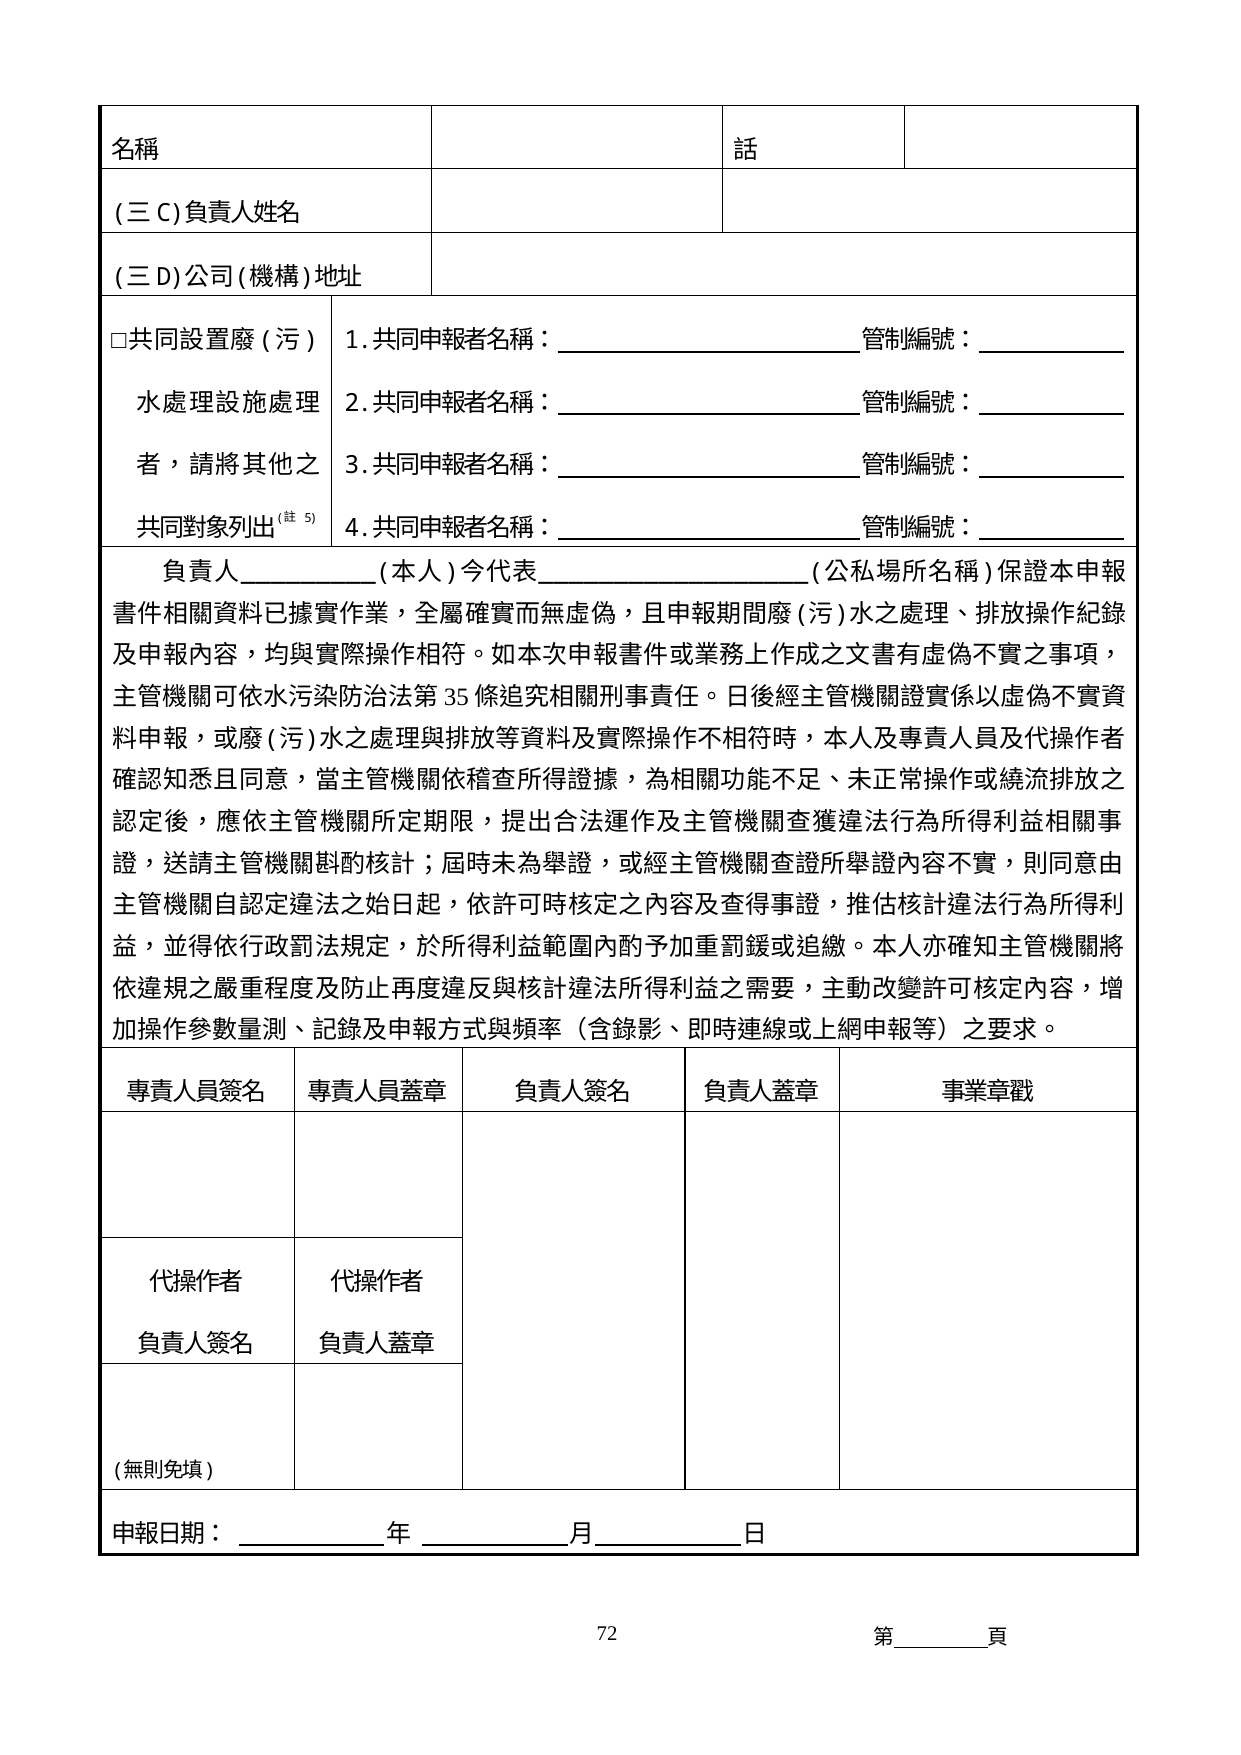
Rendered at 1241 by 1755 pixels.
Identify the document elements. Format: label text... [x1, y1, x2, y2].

table_cell 名稱 [102, 106, 431, 168]
table_cell 申報日期： 年 月 日 [102, 1490, 1136, 1552]
table_cell (三D)公司(機構)地址 [102, 233, 431, 295]
table_cell 負責人簽名 [463, 1048, 684, 1111]
table_cell 負責人蓋章 [686, 1048, 839, 1111]
table_cell [840, 1112, 1136, 1489]
table_cell □共同設置廢(污)水處理設施處理者，請將其他之共同對象列出(註 5) [102, 296, 331, 546]
table_cell (無則免填) [102, 1364, 294, 1489]
table_cell 代操作者 負責人簽名 [102, 1238, 294, 1363]
table_cell [432, 106, 722, 168]
table_cell 話 [723, 106, 904, 168]
table_cell 負責人_________(本人)今代表__________________(公私場所名稱)保證本申報書件相關資料已據實作業，全屬確實而無虛偽，且申報期間廢(污)水之處理、排放操作紀錄及申報內容，均與實際操作相符。如本次申報書件或業務上作成之文書有虛偽不實之事項，主管機關可依水污染防治法第35條追究相關刑事責任。日後經主管機關證實係以虛偽不實資料申報，或廢(污)水之處理與排放等資料及實際操作不相符時，本人及專責人員及代操作者確認知悉且同意，當主管機關依稽查所得證據，為相關功能不足、未正常操作或繞流排放之認定後，應依主管機關所定期限，提出合法運作及主管機關查獲違法行為所得利益相關事證，送請主管機關斟酌核計；屆時未為舉證，或經主管機關查證所舉證內容不實，則同意由主管機關自認定違法之始日起，依許可時核定之內容及查得事證，推估核計違法行為所得利益，並得依行政罰法規定，於所得利益範圍內酌予加重罰鍰或追繳。本人亦確知主管機關將依違規之嚴重程度及防止再度違反與核計違法所得利益之需要，主動改變許可核定內容，增加操作參數量測、記錄及申報方式與頻率（含錄影、即時連線或上網申報等）之要求。 [102, 547, 1136, 1047]
table_cell 1.共同申報者名稱： 管制編號： 2.共同申報者名稱： 管制編號： 3.共同申報者名稱： 管制編號： 4.共同申報者名稱： 管制編號： [332, 296, 1136, 546]
table_cell [295, 1112, 462, 1237]
table_cell 專責人員蓋章 [295, 1048, 462, 1111]
table_cell [463, 1112, 684, 1489]
table_cell [295, 1364, 462, 1489]
table_cell 事業章戳 [840, 1048, 1136, 1111]
table_cell 代操作者 負責人蓋章 [295, 1238, 462, 1363]
table_cell [432, 233, 1136, 295]
table_cell [723, 169, 1136, 232]
table_cell [102, 1112, 294, 1237]
table_cell (三C)負責人姓名 [102, 169, 431, 232]
table_cell [905, 106, 1136, 168]
table_cell [686, 1112, 839, 1489]
table_cell 專責人員簽名 [102, 1048, 294, 1111]
table_cell [432, 169, 722, 232]
